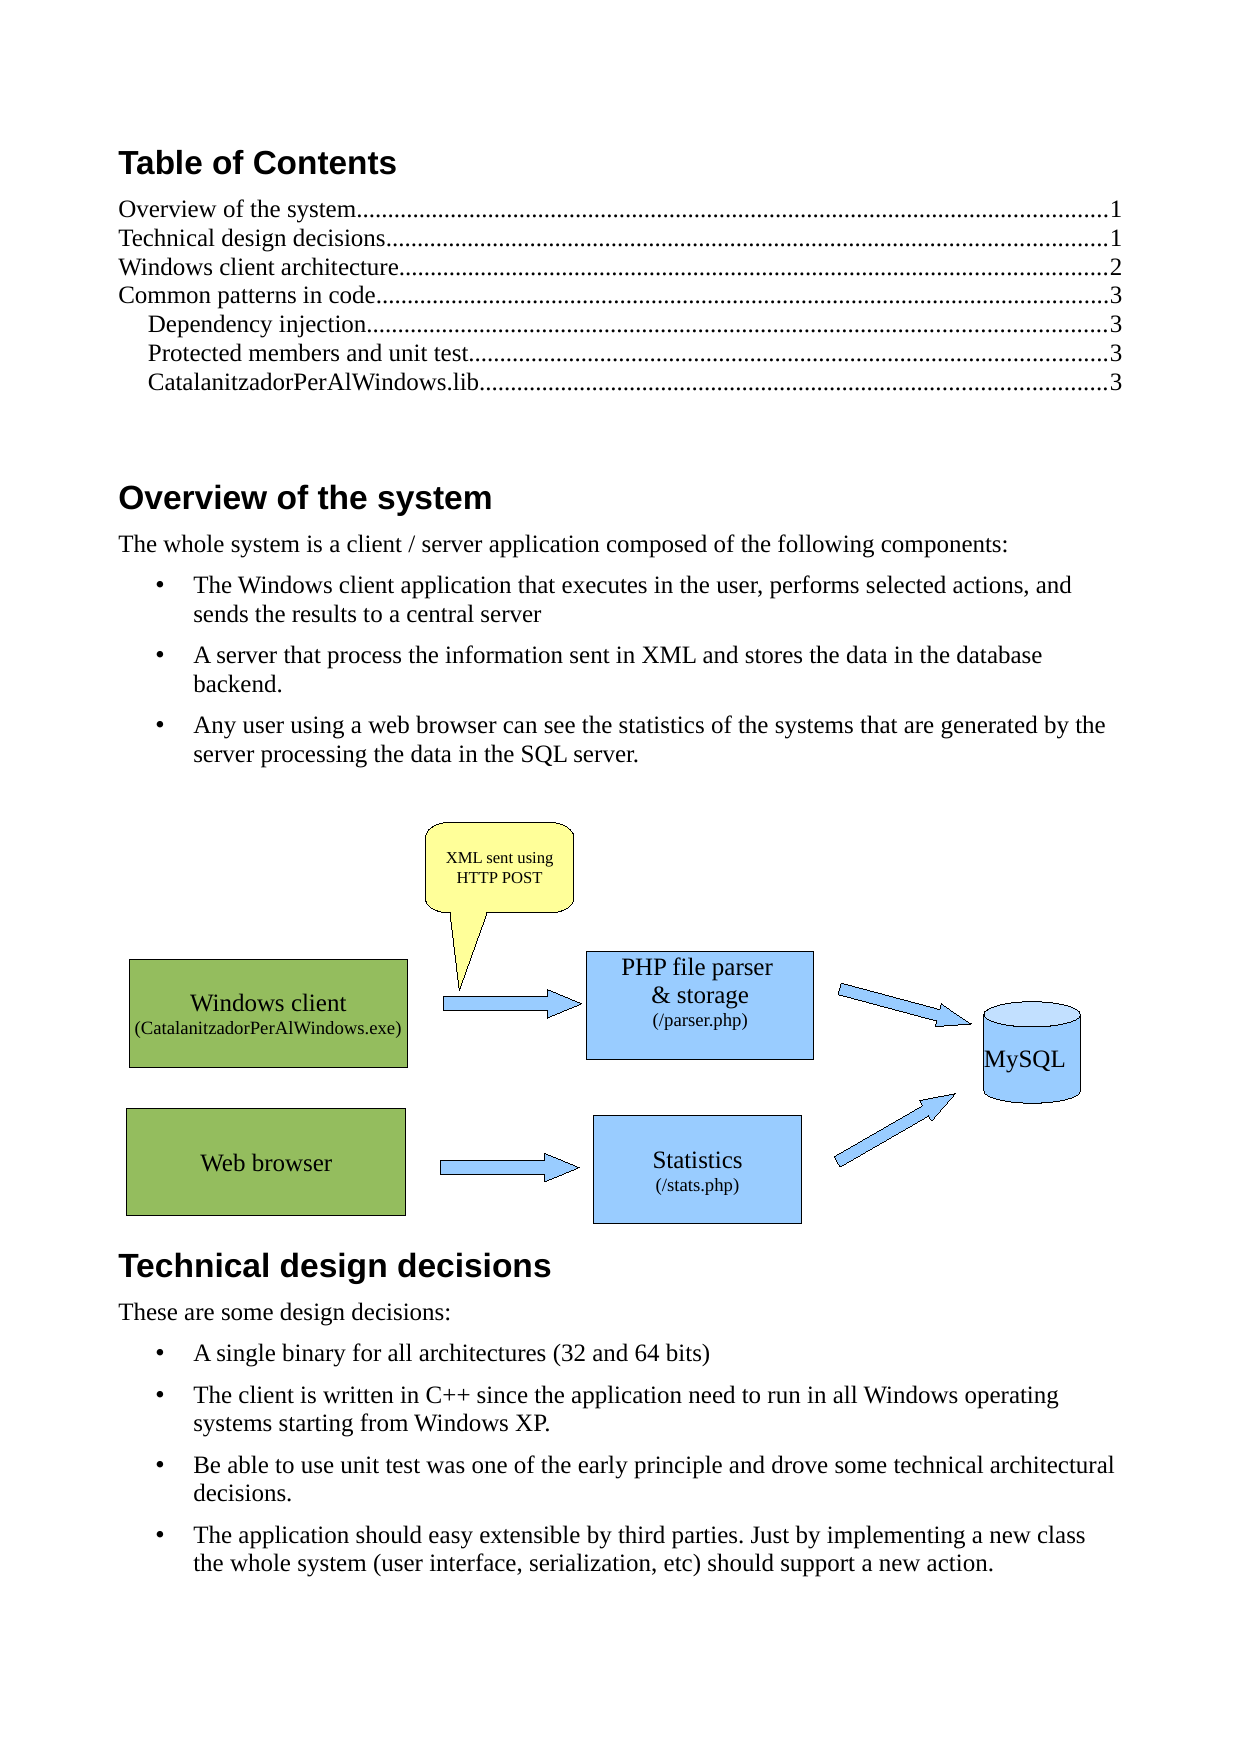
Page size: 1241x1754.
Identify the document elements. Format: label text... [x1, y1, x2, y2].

text Dependency injection 3 [148, 309, 1122, 338]
text These are some design decisions: [118, 1297, 1122, 1326]
text Technical design decisions 1 [118, 223, 1122, 252]
text Overview of the system 1 [118, 194, 1122, 223]
subtitle Table of Contents [118, 143, 1122, 182]
list A server that process the information sent in XML and stores the data in the database backend. [156, 640, 1122, 698]
list Any user using a web browser can see the statistics of the systems that are generated by the server processing the data in the SQL server. [156, 710, 1122, 768]
list The Windows client application that executes in the user, performs selected actions, and sends the results to a central server [156, 570, 1122, 628]
subtitle Technical design decisions [118, 1246, 1122, 1285]
list A single binary for all architectures (32 and 64 bits) [156, 1338, 1122, 1367]
list Be able to use unit test was one of the early principle and drove some technical architectural decisions. [156, 1450, 1122, 1507]
text Common patterns in code 3 [118, 280, 1122, 309]
text Protected members and unit test 3 [148, 338, 1122, 367]
list The client is written in C++ since the application need to run in all Windows operating systems starting from Windows XP. [156, 1380, 1122, 1437]
text Windows client architecture 2 [118, 252, 1122, 280]
text The whole system is a client / server application composed of the following components: [118, 529, 1122, 558]
list The application should easy extensible by third parties. Just by implementing a new class the whole system (user interface, serialization, etc) should support a new action. [156, 1520, 1122, 1577]
subtitle Overview of the system [118, 478, 1122, 516]
text CatalanitzadorPerAlWindows.lib 3 [148, 367, 1122, 395]
